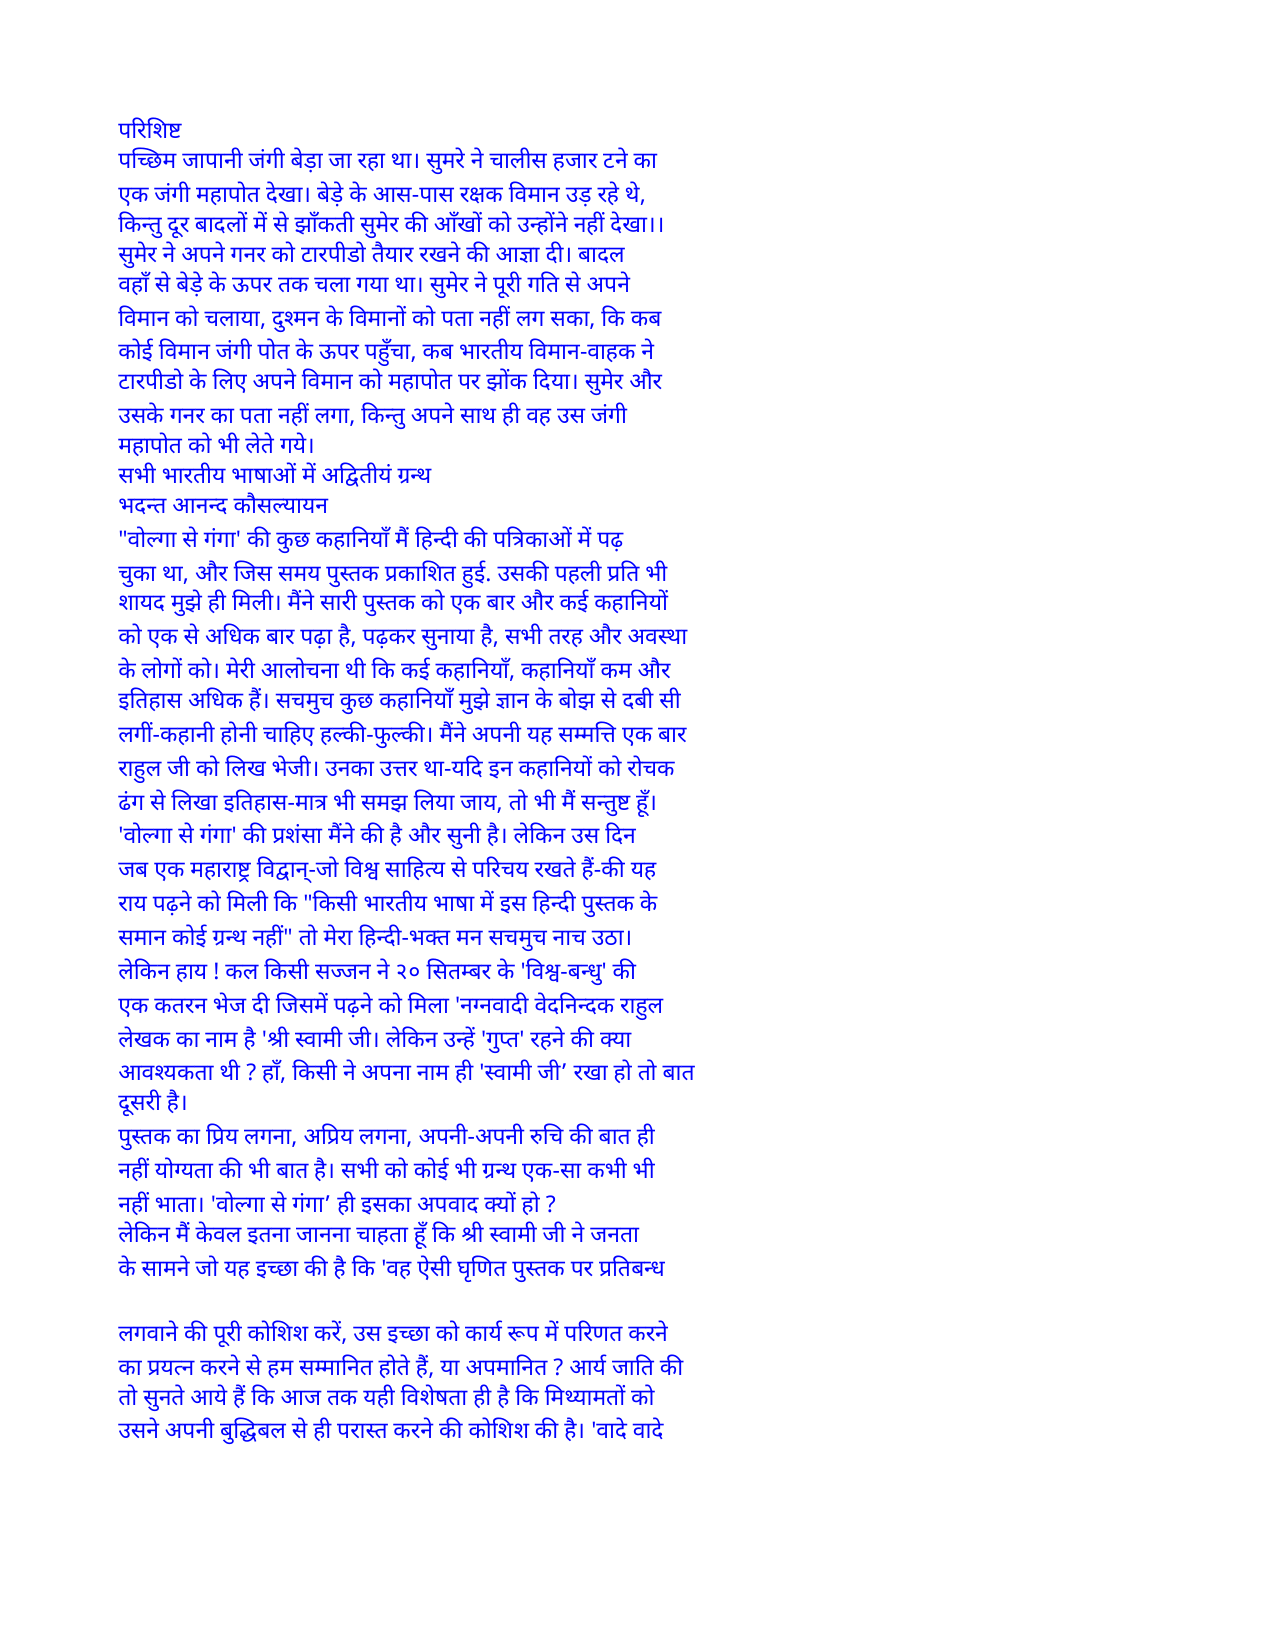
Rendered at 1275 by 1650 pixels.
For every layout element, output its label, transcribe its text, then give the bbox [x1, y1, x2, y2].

text टारपीडो के लिए अपने विमान को महापोत पर झोंक दिया। सुमेर और [118, 369, 1157, 399]
text विमान को चलाया, दुश्मन के विमानों को पता नहीं लग सका, कि कब [118, 301, 1157, 335]
text के लोगों को। मेरी आलोचना थी कि कई कहानियाँ, कहानियाँ कम और [118, 654, 1157, 688]
text का प्रयत्न करने से हम सम्मानित होते हैं, या अपमानित ? आर्य जाति की [118, 1351, 1157, 1384]
text लेकिन मैं केवल इतना जानना चाहता हूँ कि श्री स्वामी जी ने जनता [118, 1222, 1157, 1252]
text पच्छिम जापानी जंगी बेड़ा जा रहा था। सुमरे ने चालीस हजार टने का [118, 148, 1157, 178]
text सभी भारतीय भाषाओं में अद्वितीयं ग्रन्थ [118, 463, 1157, 493]
text आवश्यकता थी ? हाँ, किसी ने अपना नाम ही 'स्वामी जी’ रखा हो तो बात [118, 1056, 1157, 1090]
text "वोल्गा से गंगा' की कुछ कहानियाँ मैं हिन्दी की पत्रिकाओं में पढ़ [118, 523, 1157, 556]
text लेकिन हाय ! कल किसी सज्जन ने २० सितम्बर के 'विश्व-बन्धु' की [118, 955, 1157, 989]
text उसके गनर का पता नहीं लगा, किन्तु अपने साथ ही वह उस जंगी [118, 399, 1157, 433]
text के सामने जो यह इच्छा की है कि 'वह ऐसी घृणित पुस्तक पर प्रतिबन्ध [118, 1252, 1157, 1285]
text कोई विमान जंगी पोत के ऊपर पहुँचा, कब भारतीय विमान-वाहक ने [118, 335, 1157, 369]
text परिशिष्ट [118, 118, 1157, 148]
text राहुल जी को लिख भेजी। उनका उत्तर था-यदि इन कहानियों को रोचक [118, 752, 1157, 786]
text भदन्त आनन्द कौसल्यायन [118, 493, 1157, 523]
text ढंग से लिखा इतिहास-मात्र भी समझ लिया जाय, तो भी मैं सन्तुष्ट हूँ। [118, 786, 1157, 819]
text जब एक महाराष्ट्र विद्वान्-जो विश्व साहित्य से परिचय रखते हैं-की यह [118, 853, 1157, 887]
text वहाँ से बेड़े के ऊपर तक चला गया था। सुमेर ने पूरी गति से अपने [118, 272, 1157, 301]
text तो सुनते आये हैं कि आज तक यही विशेषता ही है कि मिथ्यामतों को [118, 1384, 1157, 1414]
text किन्तु दूर बादलों में से झाँकती सुमेर की आँखों को उन्होंने नहीं देखा।। [118, 212, 1157, 242]
text दूसरी है। [118, 1090, 1157, 1120]
text नहीं भाता। 'वोल्गा से गंगा’ ही इसका अपवाद क्यों हो ? [118, 1188, 1157, 1222]
text एक कतरन भेज दी जिसमें पढ़ने को मिला 'नग्नवादी वेदनिन्दक राहुल [118, 989, 1157, 1022]
text लगवाने की पूरी कोशिश करें, उस इच्छा को कार्य रूप में परिणत करने [118, 1317, 1157, 1351]
text समान कोई ग्रन्थ नहीं" तो मेरा हिन्दी-भक्त मन सचमुच नाच उठा। [118, 921, 1157, 955]
text पुस्तक का प्रिय लगना, अप्रिय लगना, अपनी-अपनी रुचि की बात ही [118, 1120, 1157, 1154]
text महापोत को भी लेते गये। [118, 433, 1157, 463]
text सुमेर ने अपने गनर को टारपीडो तैयार रखने की आज्ञा दी। बादल [118, 242, 1157, 272]
text राय पढ़ने को मिली कि "किसी भारतीय भाषा में इस हिन्दी पुस्तक के [118, 887, 1157, 921]
text को एक से अधिक बार पढ़ा है, पढ़कर सुनाया है, सभी तरह और अवस्था [118, 620, 1157, 654]
text चुका था, और जिस समय पुस्तक प्रकाशित हुई. उसकी पहली प्रति भी [118, 556, 1157, 590]
text उसने अपनी बुद्धिबल से ही परास्त करने की कोशिश की है। 'वादे वादे [118, 1414, 1157, 1448]
text शायद मुझे ही मिली। मैंने सारी पुस्तक को एक बार और कई कहानियों [118, 590, 1157, 620]
text नहीं योग्यता की भी बात है। सभी को कोई भी ग्रन्थ एक-सा कभी भी [118, 1154, 1157, 1188]
text लगीं-कहानी होनी चाहिए हल्की-फुल्की। मैंने अपनी यह सम्मत्ति एक बार [118, 718, 1157, 752]
text इतिहास अधिक हैं। सचमुच कुछ कहानियाँ मुझे ज्ञान के बोझ से दबी सी [118, 688, 1157, 718]
text एक जंगी महापोत देखा। बेड़े के आस-पास रक्षक विमान उड़ रहे थे, [118, 178, 1157, 212]
text 'वोल्गा से गंगा' की प्रशंसा मैंने की है और सुनी है। लेकिन उस दिन [118, 819, 1157, 853]
text लेखक का नाम है 'श्री स्वामी जी। लेकिन उन्हें 'गुप्त' रहने की क्या [118, 1022, 1157, 1056]
